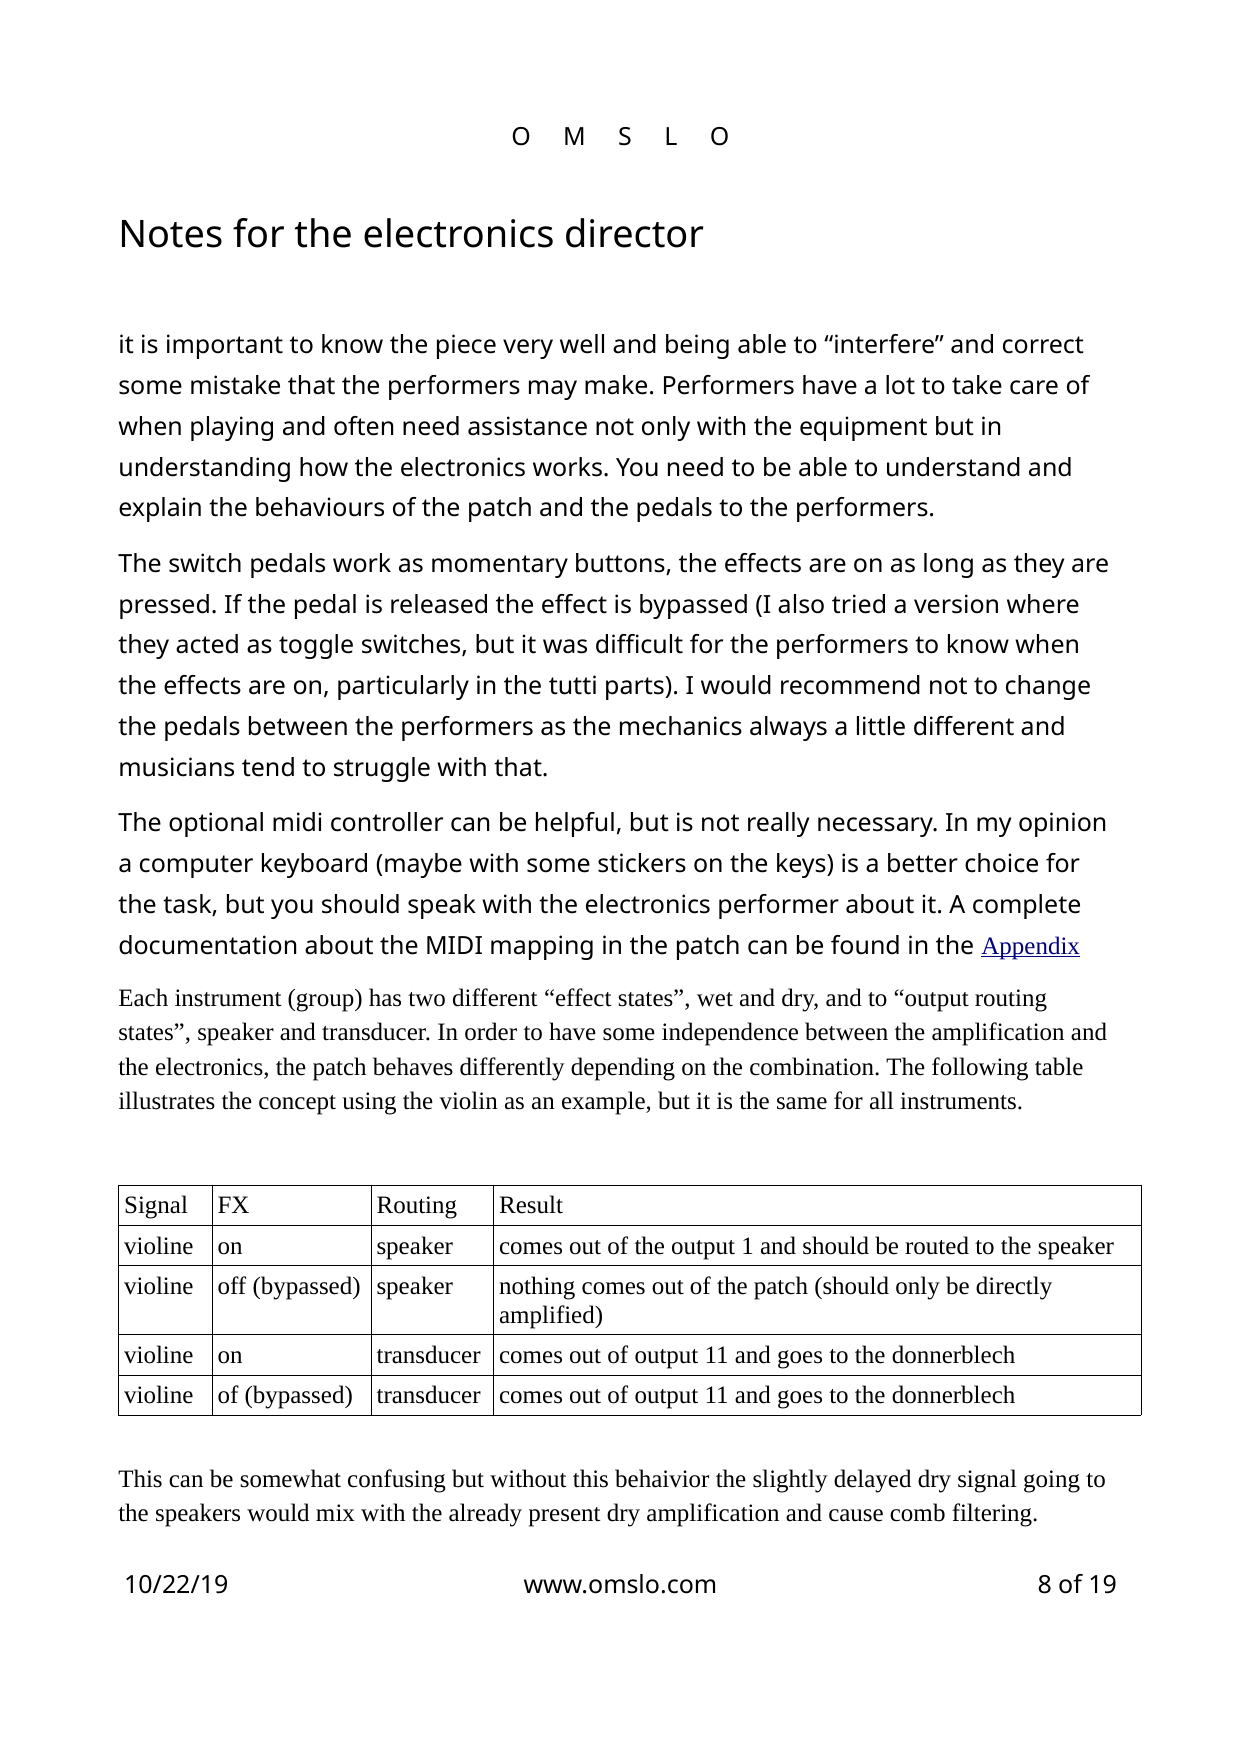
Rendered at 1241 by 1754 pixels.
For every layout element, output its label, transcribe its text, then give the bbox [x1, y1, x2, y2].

table_cell violine [119, 1226, 212, 1265]
text it is important to know the piece very well and being able to “interfere” and correct some mistake that the performers may make. Performers have a lot to take care of when playing and often need assistance not only with the equipment but in understanding how the electronics works. You need to be able to understand and explain the behaviours of the patch and the pedals to the performers. [118, 327, 1122, 524]
text The switch pedals work as momentary buttons, the effects are on as long as they are pressed. If the pedal is released the effect is bypassed (I also tried a version where they acted as toggle switches, but it was difficult for the performers to know when the effects are on, particularly in the tutti parts). I would recommend not to change the pedals between the performers as the mechanics always a little different and musicians tend to struggle with that. [118, 546, 1122, 784]
table_cell comes out of the output 1 and should be routed to the speaker [494, 1226, 1141, 1265]
table_cell speaker [372, 1266, 493, 1334]
subtitle Notes for the electronics director [118, 207, 1122, 259]
table_cell off (bypassed) [213, 1266, 371, 1334]
table_cell nothing comes out of the patch (should only be directly amplified) [494, 1266, 1141, 1334]
table_header Routing [372, 1186, 493, 1225]
table_header Result [494, 1186, 1141, 1225]
text Each instrument (group) has two different “effect states”, wet and dry, and to “output routing states”, speaker and transducer. In order to have some independence between the amplification and the electronics, the patch behaves differently depending on the combination. The following table illustrates the concept using the violin as an example, but it is the same for all instruments. [118, 983, 1122, 1115]
table_cell violine [119, 1266, 212, 1334]
table_cell comes out of output 11 and goes to the donnerblech [494, 1376, 1141, 1415]
table_header FX [213, 1186, 371, 1225]
table_cell on [213, 1226, 371, 1265]
table_cell violine [119, 1376, 212, 1415]
table_cell speaker [372, 1226, 493, 1265]
table_cell transducer [372, 1376, 493, 1415]
text The optional midi controller can be helpful, but is not really necessary. In my opinion a computer keyboard (maybe with some stickers on the keys) is a better choice for the task, but you should speak with the electronics performer about it. A complete documentation about the MIDI mapping in the patch can be found in the Appendix [118, 805, 1122, 962]
table_cell of (bypassed) [213, 1376, 371, 1415]
table_header Signal [119, 1186, 212, 1225]
text This can be somewhat confusing but without this behaivior the slightly delayed dry signal going to the speakers would mix with the already present dry amplification and cause comb filtering. [118, 1464, 1122, 1527]
table_cell comes out of output 11 and goes to the donnerblech [494, 1335, 1141, 1374]
table_cell violine [119, 1335, 212, 1374]
table_cell on [213, 1335, 371, 1374]
table_cell transducer [372, 1335, 493, 1374]
